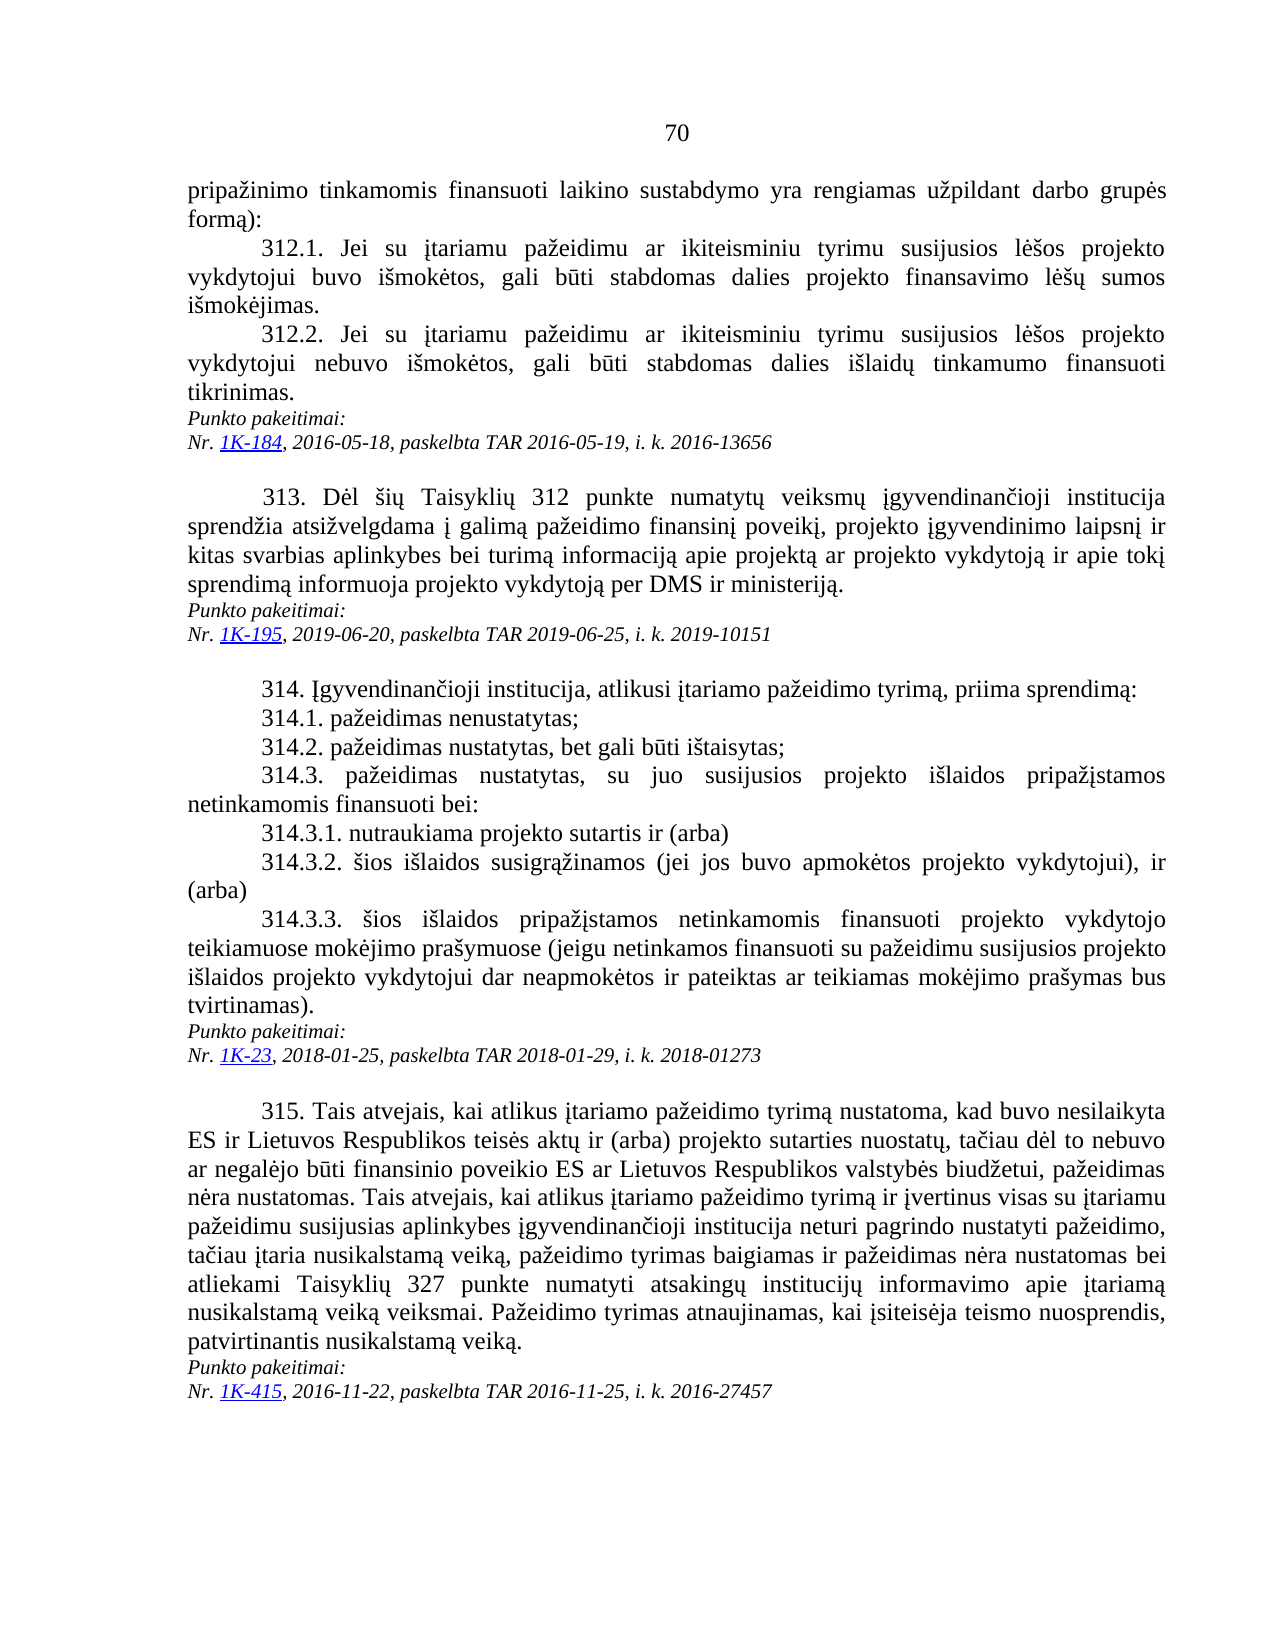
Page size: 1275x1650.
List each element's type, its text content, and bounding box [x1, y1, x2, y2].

text 314. Įgyvendinančioji institucija, atlikusi įtariamo pažeidimo tyrimą, priima sprendimą: [187, 674, 1167, 703]
text 313. Dėl šių Taisyklių 312 punkte numatytų veiksmų įgyvendinančioji institucija sprendžia atsižvelgdama į galimą pažeidimo finansinį poveikį, projekto įgyvendinimo laipsnį ir kitas svarbias aplinkybes bei turimą informaciją apie projektą ar projekto vykdytoją ir apie tokį sprendimą informuoja projekto vykdytoją per DMS ir ministeriją. [187, 482, 1167, 597]
text Punkto pakeitimai: [187, 406, 1167, 430]
text 314.2. pažeidimas nustatytas, bet gali būti ištaisytas; [187, 732, 1167, 761]
text 314.3.2. šios išlaidos susigrąžinamos (jei jos buvo apmokėtos projekto vykdytojui), ir (arba) [187, 847, 1167, 904]
text Nr. 1K-184, 2016-05-18, paskelbta TAR 2016-05-19, i. k. 2016-13656 [187, 430, 1167, 454]
text Punkto pakeitimai: [187, 1355, 1167, 1379]
text Nr. 1K-23, 2018-01-25, paskelbta TAR 2018-01-29, i. k. 2018-01273 [187, 1043, 1167, 1067]
text 314.3.3. šios išlaidos pripažįstamos netinkamomis finansuoti projekto vykdytojo teikiamuose mokėjimo prašymuose (jeigu netinkamos finansuoti su pažeidimu susijusios projekto išlaidos projekto vykdytojui dar neapmokėtos ir pateiktas ar teikiamas mokėjimo prašymas bus tvirtinamas). [187, 904, 1167, 1019]
text Punkto pakeitimai: [187, 1019, 1167, 1043]
text Nr. 1K-415, 2016-11-22, paskelbta TAR 2016-11-25, i. k. 2016-27457 [187, 1379, 1167, 1403]
text 312.2. Jei su įtariamu pažeidimu ar ikiteisminiu tyrimu susijusios lėšos projekto vykdytojui nebuvo išmokėtos, gali būti stabdomas dalies išlaidų tinkamumo finansuoti tikrinimas. [187, 319, 1167, 406]
text 314.1. pažeidimas nenustatytas; [187, 703, 1167, 732]
text 314.3. pažeidimas nustatytas, su juo susijusios projekto išlaidos pripažįstamos netinkamomis finansuoti bei: [187, 761, 1167, 818]
text 315. Tais atvejais, kai atlikus įtariamo pažeidimo tyrimą nustatoma, kad buvo nesilaikyta ES ir Lietuvos Respublikos teisės aktų ir (arba) projekto sutarties nuostatų, tačiau dėl to nebuvo ar negalėjo būti finansinio poveikio ES ar Lietuvos Respublikos valstybės biudžetui, pažeidimas nėra nustatomas. Tais atvejais, kai atlikus įtariamo pažeidimo tyrimą ir įvertinus visas su įtariamu pažeidimu susijusias aplinkybes įgyvendinančioji institucija neturi pagrindo nustatyti pažeidimo, tačiau įtaria nusikalstamą veiką, pažeidimo tyrimas baigiamas ir pažeidimas nėra nustatomas bei atliekami Taisyklių 327 punkte numatyti atsakingų institucijų informavimo apie įtariamą nusikalstamą veiką veiksmai. Pažeidimo tyrimas atnaujinamas, kai įsiteisėja teismo nuosprendis, patvirtinantis nusikalstamą veiką. [187, 1096, 1167, 1355]
text 312.1. Jei su įtariamu pažeidimu ar ikiteisminiu tyrimu susijusios lėšos projekto vykdytojui buvo išmokėtos, gali būti stabdomas dalies projekto finansavimo lėšų sumos išmokėjimas. [187, 233, 1167, 319]
text Punkto pakeitimai: [187, 597, 1167, 622]
text pripažinimo tinkamomis finansuoti laikino sustabdymo yra rengiamas užpildant darbo grupės formą): [187, 176, 1167, 233]
text Nr. 1K-195, 2019-06-20, paskelbta TAR 2019-06-25, i. k. 2019-10151 [187, 622, 1167, 646]
text 314.3.1. nutraukiama projekto sutartis ir (arba) [187, 818, 1167, 847]
